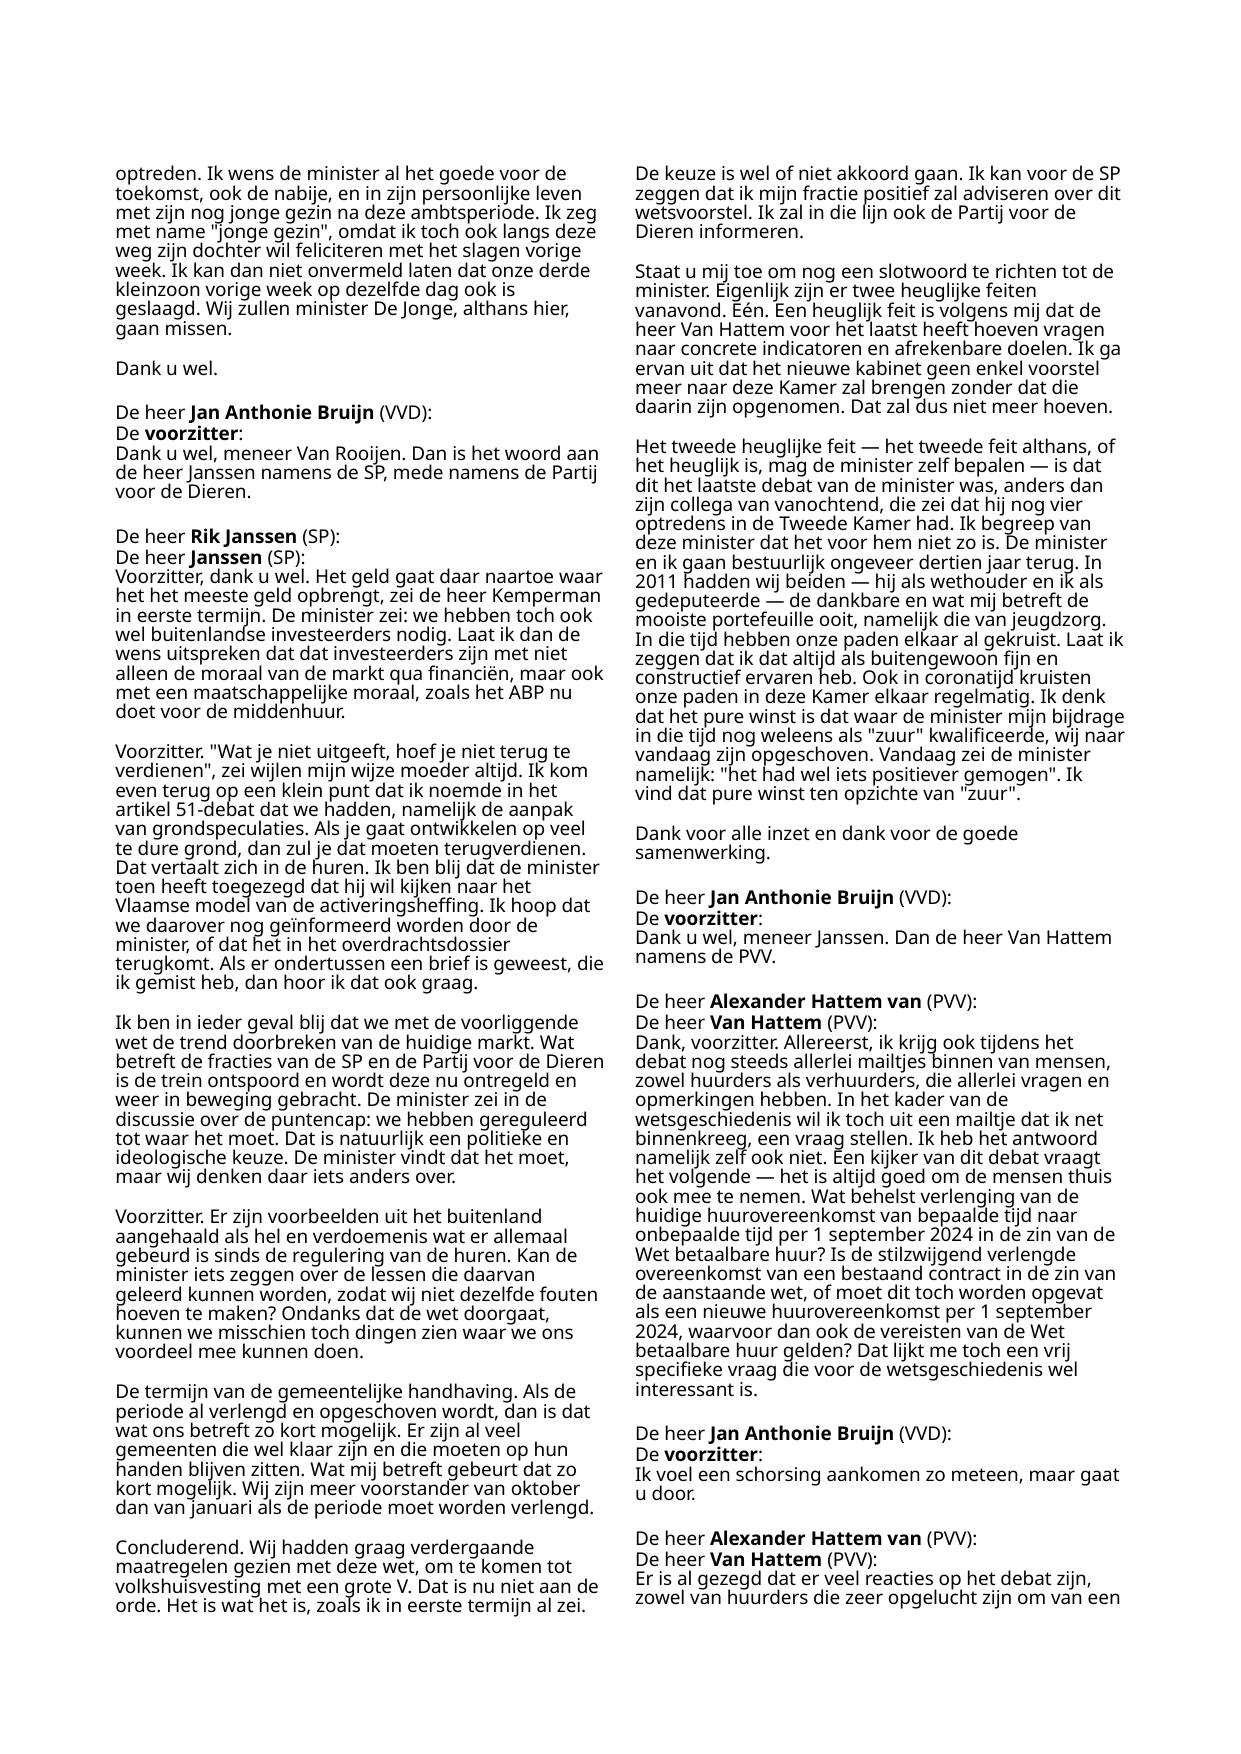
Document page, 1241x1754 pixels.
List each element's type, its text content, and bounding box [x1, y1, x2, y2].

text De heer Jan Anthonie Bruijn (VVD): [635, 884, 1125, 910]
text Voorzitter. Er zijn voorbeelden uit het buitenland aangehaald als hel en verdoemenis wat er allemaal gebeurd is sinds de regulering van de huren. Kan de minister iets zeggen over de lessen die daarvan geleerd kunnen worden, zodat wij niet dezelfde fouten hoeven te maken? Ondanks dat de wet doorgaat, kunnen we misschien toch dingen zien waar we ons voordeel mee kunnen doen. [115, 1208, 605, 1363]
text De heer Rik Janssen (SP): [115, 523, 605, 549]
text Dank u wel. [115, 359, 605, 379]
text Ik ben in ieder geval blij dat we met de voorliggende wet de trend doorbreken van de huidige markt. Wat betreft de fracties van de SP en de Partij voor de Dieren is de trein ontspoord en wordt deze nu ontregeld en weer in beweging gebracht. De minister zei in de discussie over de puntencap: we hebben gereguleerd tot waar het moet. Dat is natuurlijk een politieke en ideologische keuze. De minister vindt dat het moet, maar wij denken daar iets anders over. [115, 1014, 605, 1188]
text Concluderend. Wij hadden graag verdergaande maatregelen gezien met deze wet, om te komen tot volkshuisvesting met een grote V. Dat is nu niet aan de orde. Het is wat het is, zoals ik in eerste termijn al zei. [115, 1539, 605, 1616]
text De heer Alexander Hattem van (PVV): [635, 989, 1125, 1014]
text De keuze is wel of niet akkoord gaan. Ik kan voor de SP zeggen dat ik mijn fractie positief zal adviseren over dit wetsvoorstel. Ik zal in die lijn ook de Partij voor de Dieren informeren. [635, 165, 1125, 242]
text Dank u wel, meneer Van Rooijen. Dan is het woord aan de heer Janssen namens de SP, mede namens de Partij voor de Dieren. [115, 444, 605, 502]
text Dank u wel, meneer Janssen. Dan de heer Van Hattem namens de PVV. [635, 929, 1125, 968]
text De heer Alexander Hattem van (PVV): [635, 1525, 1125, 1551]
text De voorzitter: [635, 910, 1125, 929]
text Dank voor alle inzet en dank voor de goede samenwerking. [635, 825, 1125, 863]
text Dank, voorzitter. Allereerst, ik krijg ook tijdens het debat nog steeds allerlei mailtjes binnen van mensen, zowel huurders als verhuurders, die allerlei vragen en opmerkingen hebben. In het kader van de wetsgeschiedenis wil ik toch uit een mailtje dat ik net binnenkreeg, een vraag stellen. Ik heb het antwoord namelijk zelf ook niet. Een kijker van dit debat vraagt het volgende — het is altijd goed om de mensen thuis ook mee te nemen. Wat behelst verlenging van de huidige huurovereenkomst van bepaalde tijd naar onbepaalde tijd per 1 september 2024 in de zin van de Wet betaalbare huur? Is de stilzwijgend verlengde overeenkomst van een bestaand contract in de zin van de aanstaande wet, of moet dit toch worden opgevat als een nieuwe huurovereenkomst per 1 september 2024, waarvoor dan ook de vereisten van de Wet betaalbare huur gelden? Dat lijkt me toch een vrij specifieke vraag die voor de wetsgeschiedenis wel interessant is. [635, 1034, 1125, 1400]
text De heer Jan Anthonie Bruijn (VVD): [115, 399, 605, 425]
text De heer Van Hattem (PVV): [635, 1014, 1125, 1034]
text Het tweede heuglijke feit — het tweede feit althans, of het heuglijk is, mag de minister zelf bepalen — is dat dit het laatste debat van de minister was, anders dan zijn collega van vanochtend, die zei dat hij nog vier optredens in de Tweede Kamer had. Ik begreep van deze minister dat het voor hem niet zo is. De minister en ik gaan bestuurlijk ongeveer dertien jaar terug. In 2011 hadden wij beiden — hij als wethouder en ik als gedeputeerde — de dankbare en wat mij betreft de mooiste portefeuille ooit, namelijk die van jeugdzorg. In die tijd hebben onze paden elkaar al gekruist. Laat ik zeggen dat ik dat altijd als buitengewoon fijn en constructief ervaren heb. Ook in coronatijd kruisten onze paden in deze Kamer elkaar regelmatig. Ik denk dat het pure winst is dat waar de minister mijn bijdrage in die tijd nog weleens als "zuur" kwalificeerde, wij naar vandaag zijn opgeschoven. Vandaag zei de minister namelijk: "het had wel iets positiever gemogen". Ik vind dat pure winst ten opzichte van "zuur". [635, 438, 1125, 804]
text Voorzitter, dank u wel. Het geld gaat daar naartoe waar het het meeste geld opbrengt, zei de heer Kemperman in eerste termijn. De minister zei: we hebben toch ook wel buitenlandse investeerders nodig. Laat ik dan de wens uitspreken dat dat investeerders zijn met niet alleen de moraal van de markt qua financiën, maar ook met een maatschappelijke moraal, zoals het ABP nu doet voor de middenhuur. [115, 568, 605, 722]
text Ik voel een schorsing aankomen zo meteen, maar gaat u door. [635, 1466, 1125, 1504]
text De heer Van Hattem (PVV): [635, 1551, 1125, 1570]
text De voorzitter: [115, 425, 605, 444]
text Staat u mij toe om nog een slotwoord te richten tot de minister. Eigenlijk zijn er twee heuglijke feiten vanavond. Eén. Een heuglijk feit is volgens mij dat de heer Van Hattem voor het laatst heeft hoeven vragen naar concrete indicatoren en afrekenbare doelen. Ik ga ervan uit dat het nieuwe kabinet geen enkel voorstel meer naar deze Kamer zal brengen zonder dat die daarin zijn opgenomen. Dat zal dus niet meer hoeven. [635, 263, 1125, 417]
text De heer Jan Anthonie Bruijn (VVD): [635, 1421, 1125, 1446]
text De voorzitter: [635, 1446, 1125, 1466]
text Er is al gezegd dat er veel reacties op het debat zijn, zowel van huurders die zeer opgelucht zijn om van een [635, 1570, 1125, 1608]
text De heer Janssen (SP): [115, 549, 605, 568]
text optreden. Ik wens de minister al het goede voor de toekomst, ook de nabije, en in zijn persoonlijke leven met zijn nog jonge gezin na deze ambtsperiode. Ik zeg met name "jonge gezin", omdat ik toch ook langs deze weg zijn dochter wil feliciteren met het slagen vorige week. Ik kan dan niet onvermeld laten dat onze derde kleinzoon vorige week op dezelfde dag ook is geslaagd. Wij zullen minister De Jonge, althans hier, gaan missen. [115, 165, 605, 339]
text Voorzitter. "Wat je niet uitgeeft, hoef je niet terug te verdienen", zei wijlen mijn wijze moeder altijd. Ik kom even terug op een klein punt dat ik noemde in het artikel 51-debat dat we hadden, namelijk de aanpak van grondspeculaties. Als je gaat ontwikkelen op veel te dure grond, dan zul je dat moeten terugverdienen. Dat vertaalt zich in de huren. Ik ben blij dat de minister toen heeft toegezegd dat hij wil kijken naar het Vlaamse model van de activeringsheffing. Ik hoop dat we daarover nog geïnformeerd worden door de minister, of dat het in het overdrachtsdossier terugkomt. Als er ondertussen een brief is geweest, die ik gemist heb, dan hoor ik dat ook graag. [115, 743, 605, 994]
text De termijn van de gemeentelijke handhaving. Als de periode al verlengd en opgeschoven wordt, dan is dat wat ons betreft zo kort mogelijk. Er zijn al veel gemeenten die wel klaar zijn en die moeten op hun handen blijven zitten. Wat mij betreft gebeurt dat zo kort mogelijk. Wij zijn meer voorstander van oktober dan van januari als de periode moet worden verlengd. [115, 1383, 605, 1518]
